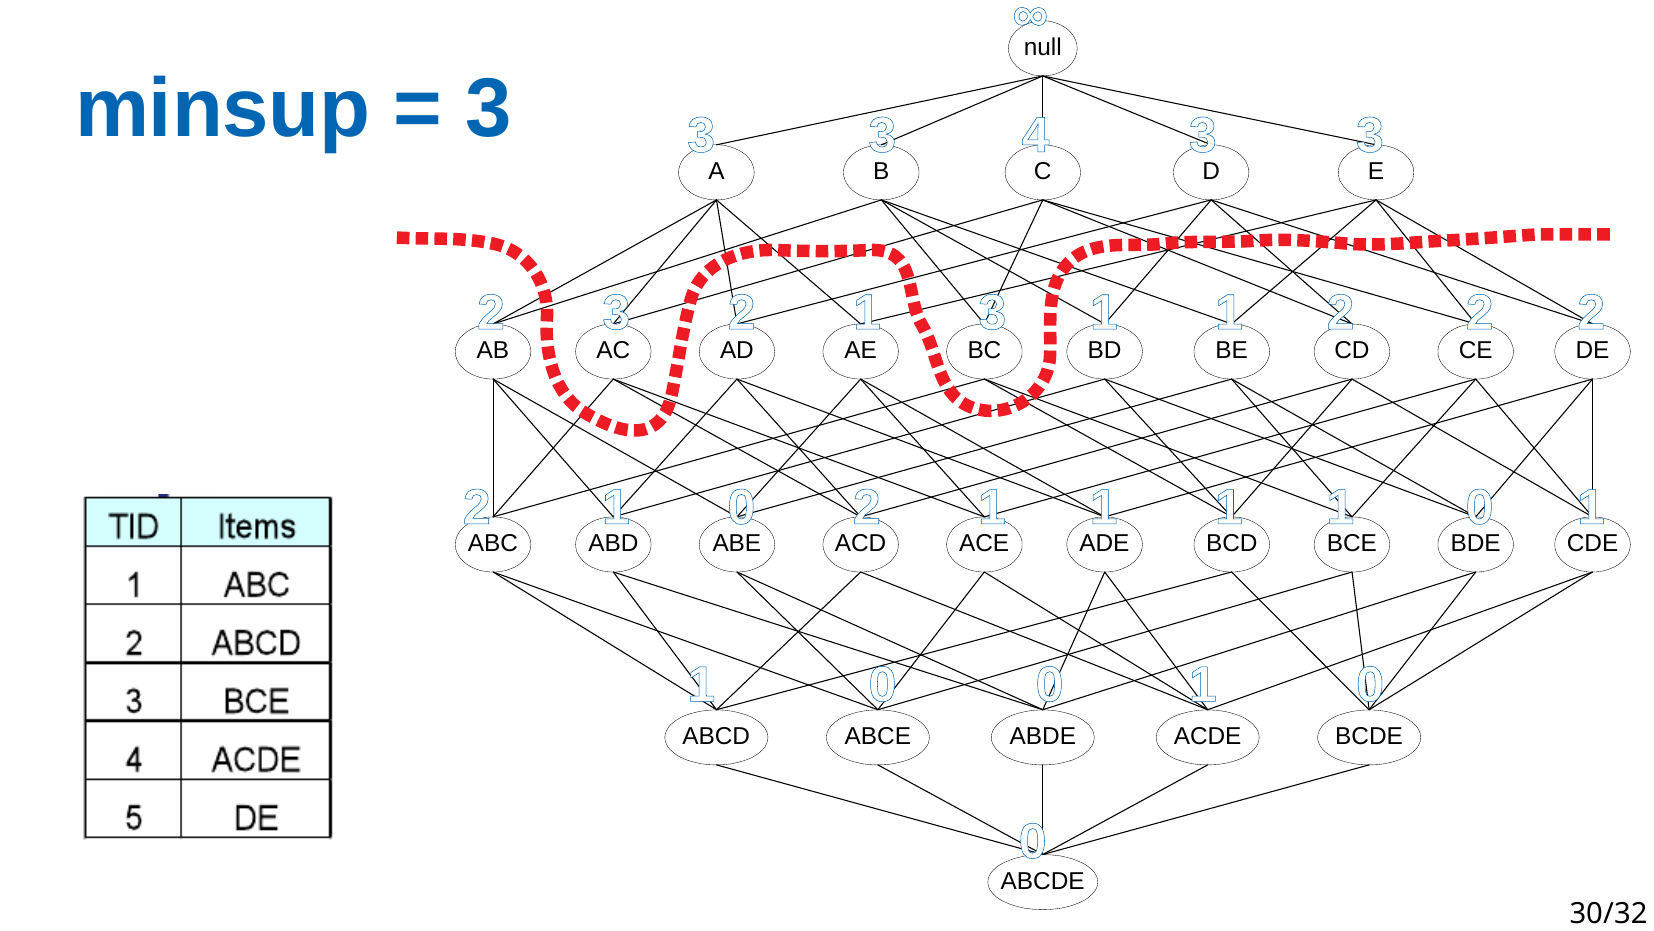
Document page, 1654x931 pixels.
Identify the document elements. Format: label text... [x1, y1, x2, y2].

text_box minsup = 3 [60, 53, 619, 185]
text_box 0 [1003, 805, 1097, 877]
text_box ∞ [997, 0, 1056, 49]
text_box 1 0 0 1 0 [672, 648, 1451, 775]
picture [453, 403, 1633, 471]
picture [453, 598, 1633, 911]
text_box 2 3 2 1 3 1 1 2 2 2 [448, 276, 1641, 403]
picture [453, 18, 1633, 276]
picture [82, 494, 337, 843]
text_box 3 3 4 3 3 [672, 99, 1472, 226]
text_box 2 1 0 2 1 1 1 1 0 1 [448, 471, 1647, 598]
